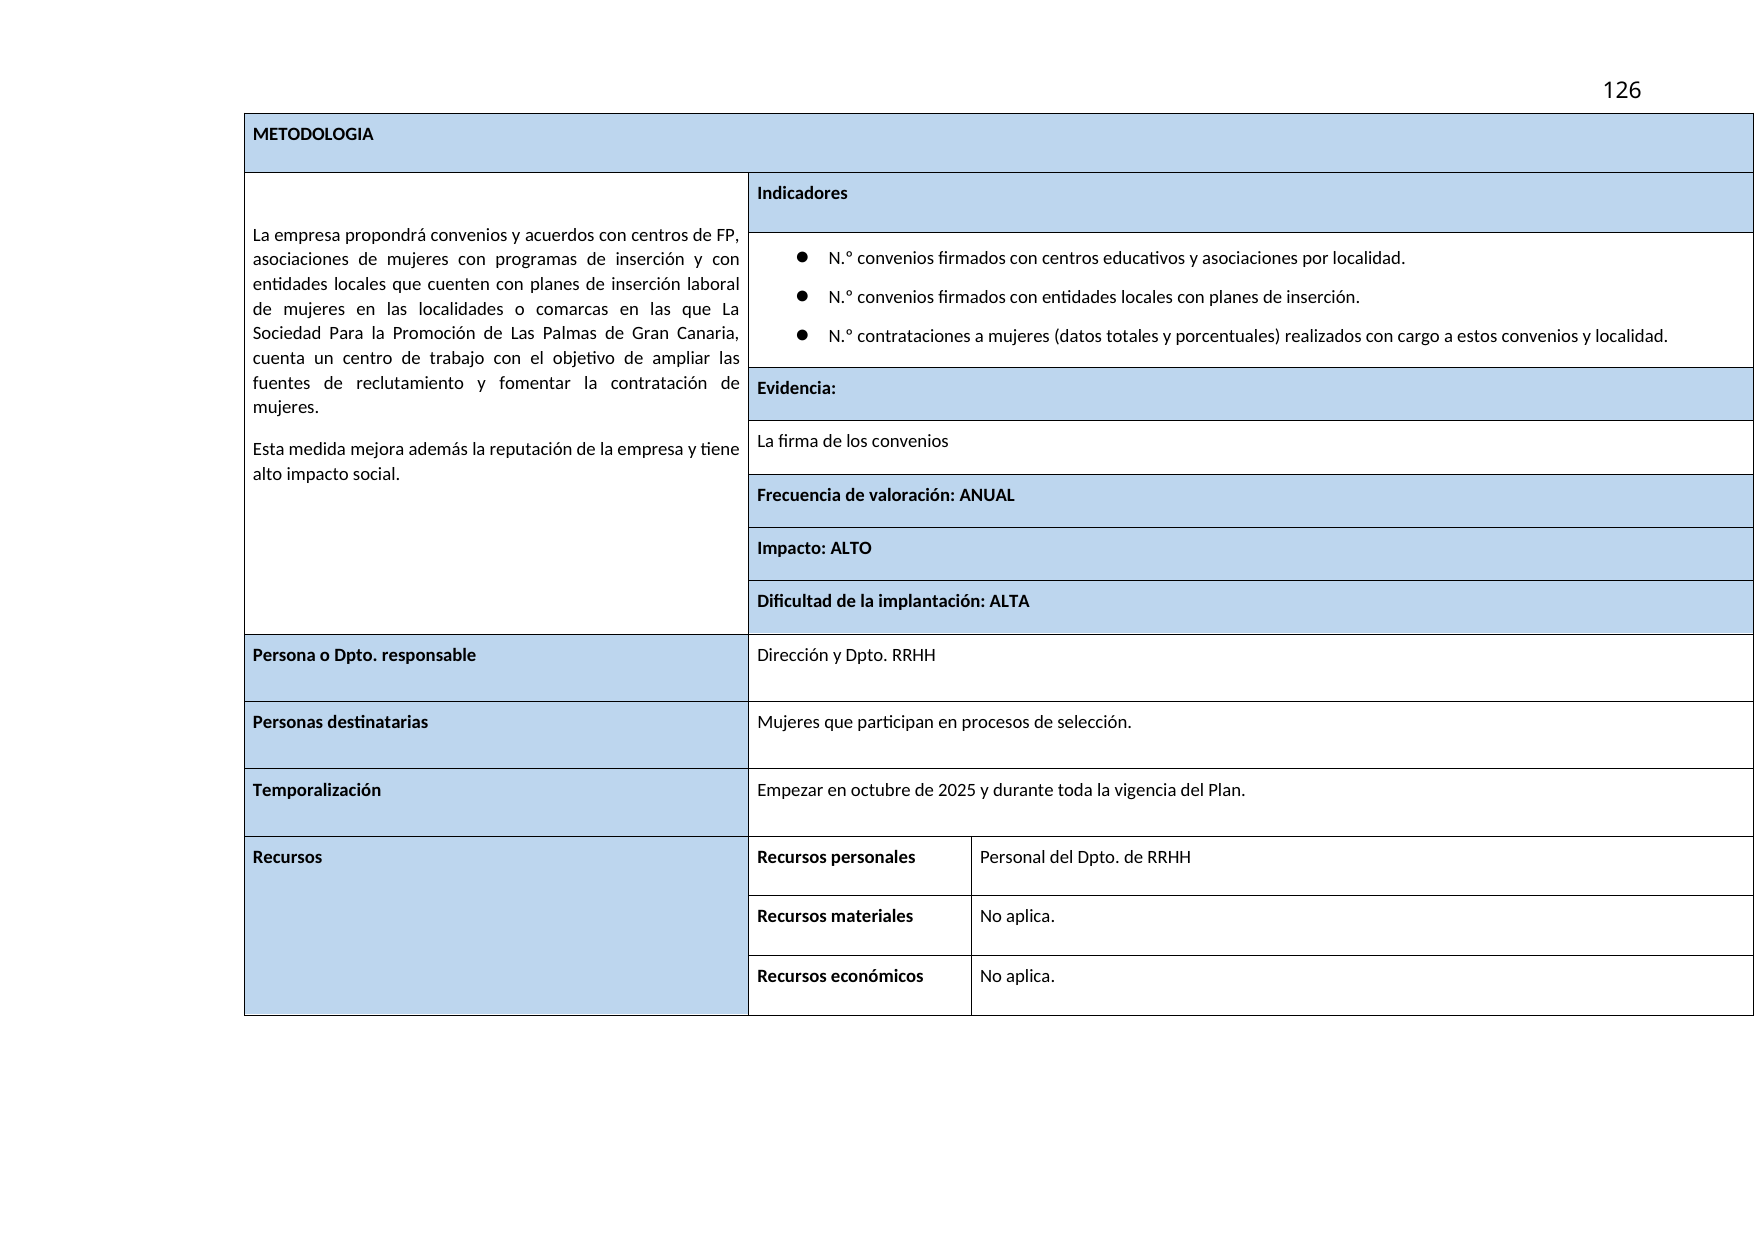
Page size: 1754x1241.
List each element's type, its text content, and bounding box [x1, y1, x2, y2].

table_cell Temporalización [245, 769, 748, 836]
table_cell La firma de los convenios [749, 421, 1753, 473]
table_cell Recursos económicos [749, 956, 971, 1014]
table_cell Mujeres que participan en procesos de selección. [749, 702, 1753, 768]
table_cell Recursos [245, 837, 748, 1014]
table_cell No aplica. [972, 956, 1753, 1014]
table_cell Indicadores [749, 173, 1753, 232]
table_cell No aplica. [972, 896, 1753, 955]
table_cell Dificultad de la implantación: ALTA [749, 581, 1753, 633]
table_cell Evidencia: [749, 368, 1753, 420]
table_cell Impacto: ALTO [749, 528, 1753, 580]
table_cell La empresa propondrá convenios y acuerdos con centros de FP, asociaciones de mujeres con programas de inserción y con entidades locales que cuenten con planes de inserción laboral de mujeres en las localidades o comarcas en las que La Sociedad Para la Promoción de Las Palmas de Gran Canaria, cuenta un centro de trabajo con el objetivo de ampliar las fuentes de reclutamiento y fomentar la contratación de mujeres. Esta medida mejora además la reputación de la empresa y tiene alto impacto social. [245, 173, 748, 633]
table_cell Recursos personales [749, 837, 971, 895]
table_cell Empezar en octubre de 2025 y durante toda la vigencia del Plan. [749, 769, 1753, 836]
table_cell Personal del Dpto. de RRHH [972, 837, 1753, 895]
table_cell N.º convenios firmados con centros educativos y asociaciones por localidad. N.º convenios firmados con entidades locales con planes de inserción. N.º contrataciones a mujeres (datos totales y porcentuales) realizados con cargo a estos convenios y localidad. [749, 233, 1753, 367]
table_cell Personas destinatarias [245, 702, 748, 768]
table_cell Recursos materiales [749, 896, 971, 955]
table_cell Persona o Dpto. responsable [245, 635, 748, 701]
table_cell METODOLOGIA [245, 114, 1753, 172]
table_cell Dirección y Dpto. RRHH [749, 635, 1753, 701]
table_cell Frecuencia de valoración: ANUAL [749, 475, 1753, 527]
